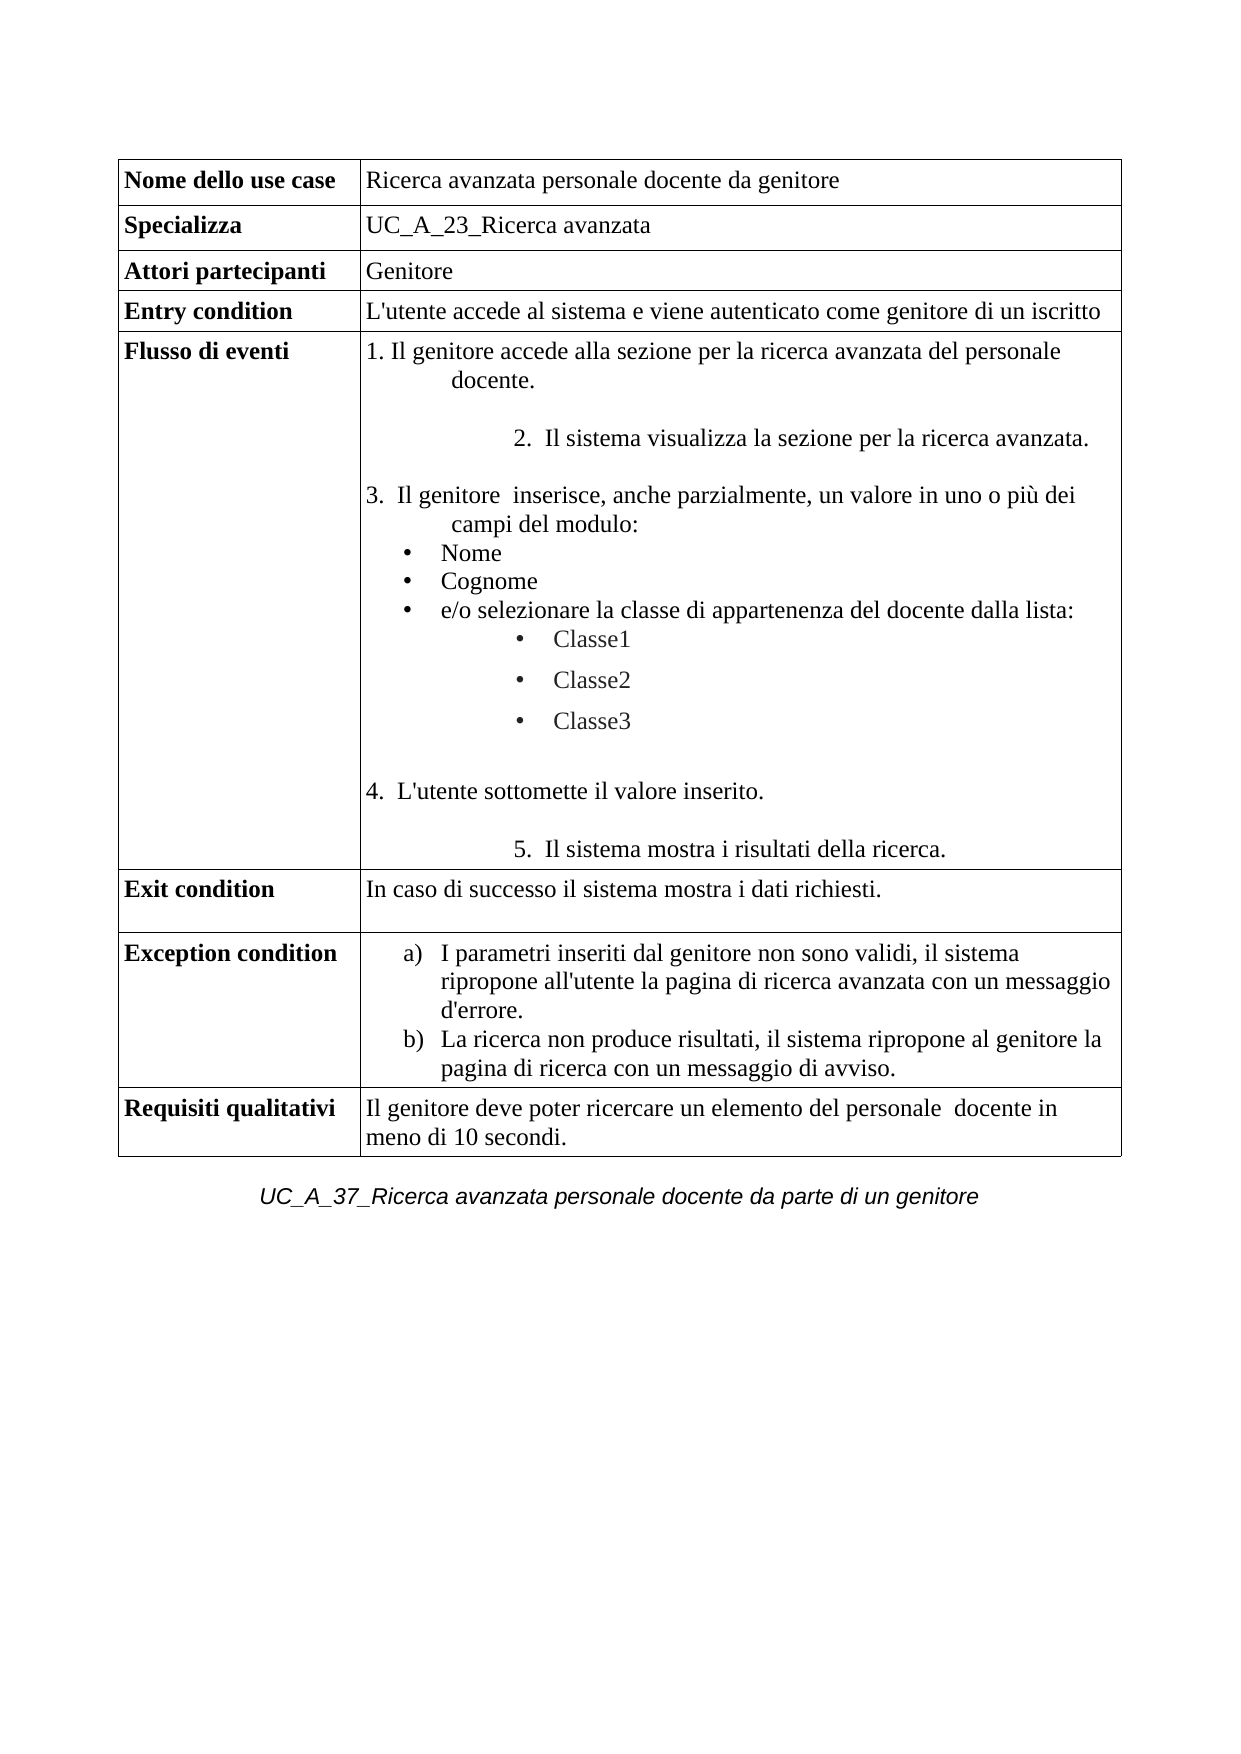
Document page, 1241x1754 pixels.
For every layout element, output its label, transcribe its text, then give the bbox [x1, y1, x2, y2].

table_cell I parametri inseriti dal genitore non sono validi, il sistema ripropone all'utente la pagina di ricerca avanzata con un messaggio d'errore. La ricerca non produce risultati, il sistema ripropone al genitore la pagina di ricerca con un messaggio di avviso. [361, 933, 1121, 1087]
text UC_A_37_Ricerca avanzata personale docente da parte di un genitore [118, 1183, 1122, 1209]
table_cell Flusso di eventi [119, 332, 360, 868]
table_header Nome dello use case [119, 160, 360, 205]
table_cell Entry condition [119, 291, 360, 331]
table_header Ricerca avanzata personale docente da genitore [361, 160, 1121, 205]
table_cell In caso di successo il sistema mostra i dati richiesti. [361, 870, 1121, 932]
table_cell Exit condition [119, 870, 360, 932]
table_cell Il genitore accede alla sezione per la ricerca avanzata del personale docente. Il sistema visualizza la sezione per la ricerca avanzata. Il genitore inserisce, anche parzialmente, un valore in uno o più dei campi del modulo: Nome Cognome e/o selezionare la classe di appartenenza del docente dalla lista: Classe1 Classe2 Classe3 L'utente sottomette il valore inserito. Il sistema mostra i risultati della ricerca. [361, 332, 1121, 868]
table_cell L'utente accede al sistema e viene autenticato come genitore di un iscritto [361, 291, 1121, 331]
table_cell Genitore [361, 251, 1121, 290]
table_cell UC_A_23_Ricerca avanzata [361, 206, 1121, 250]
table_cell Il genitore deve poter ricercare un elemento del personale docente in meno di 10 secondi. [361, 1088, 1121, 1156]
table_cell Exception condition [119, 933, 360, 1087]
table_cell Requisiti qualitativi [119, 1088, 360, 1156]
table_cell Attori partecipanti [119, 251, 360, 290]
table_cell Specializza [119, 206, 360, 250]
